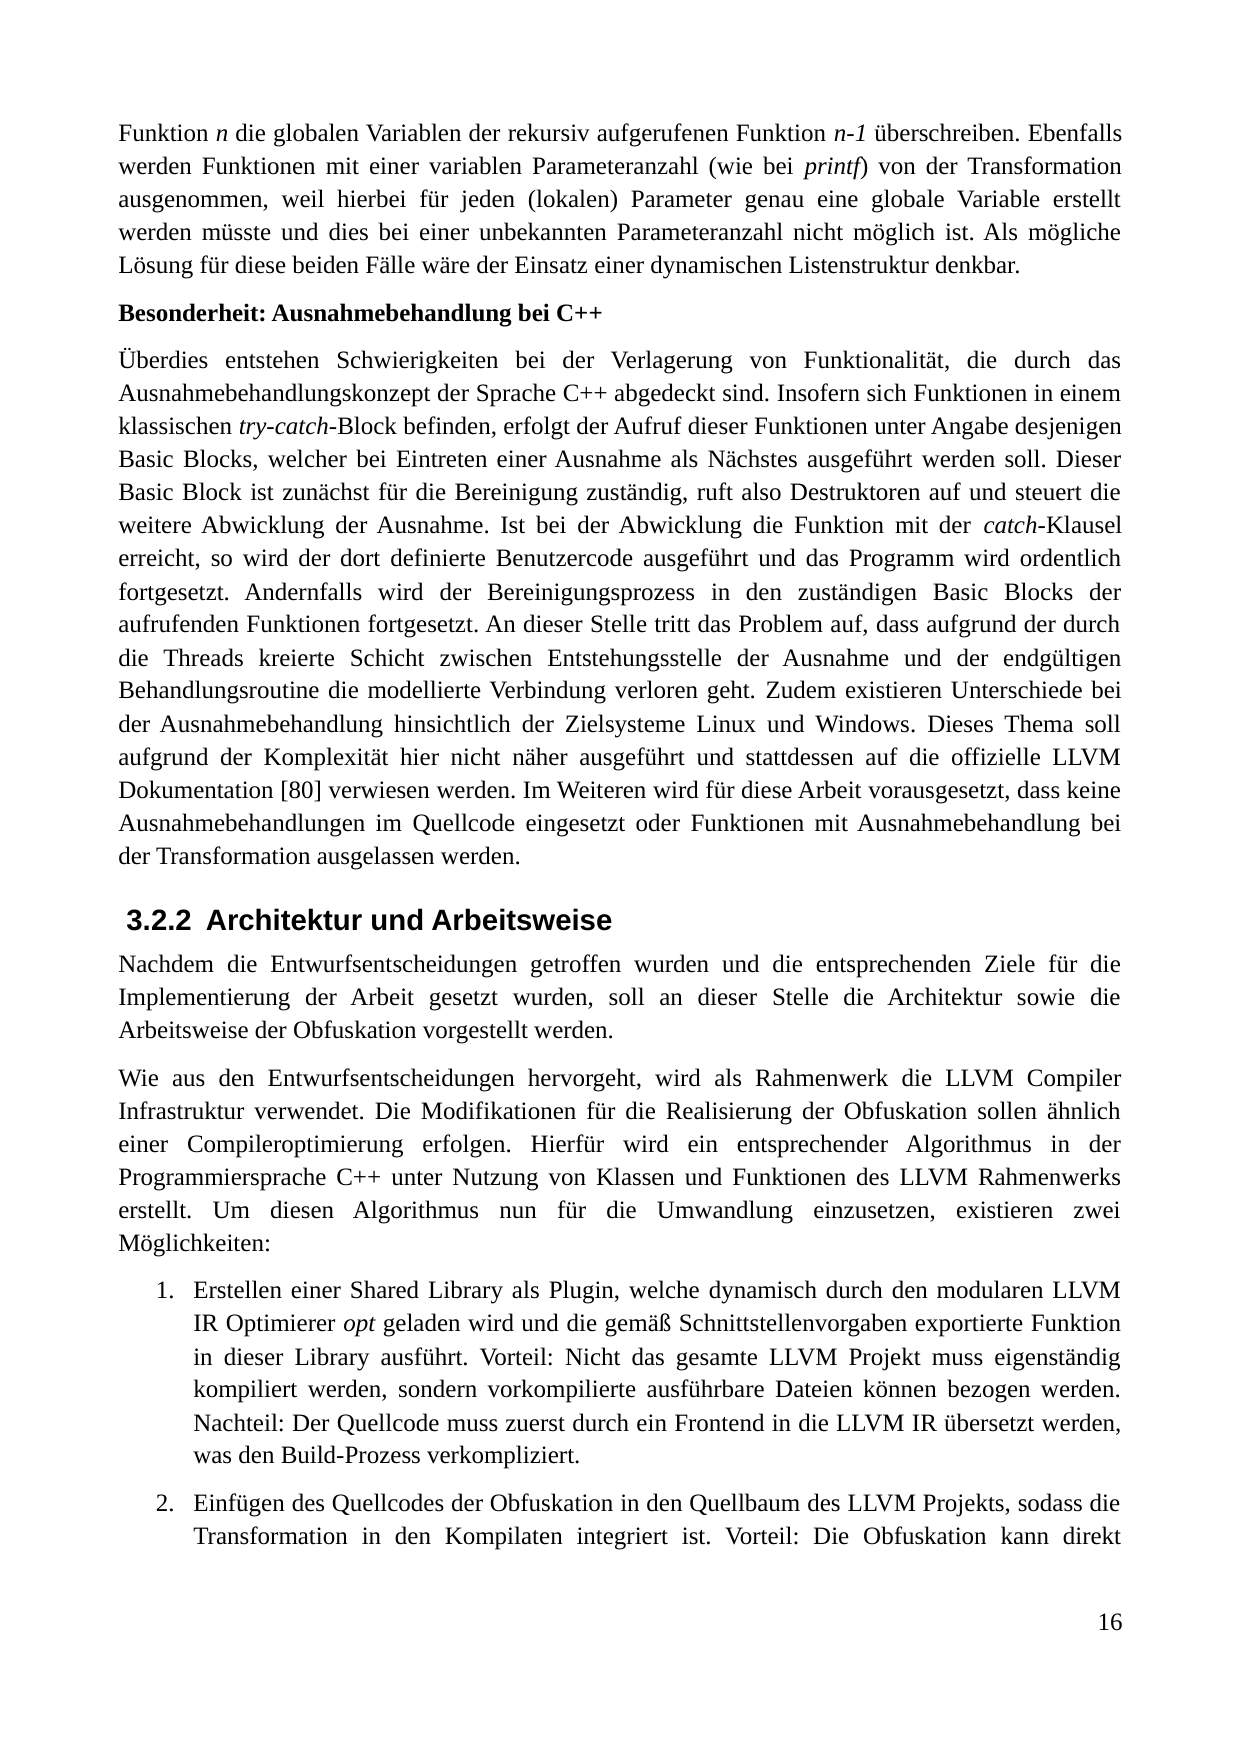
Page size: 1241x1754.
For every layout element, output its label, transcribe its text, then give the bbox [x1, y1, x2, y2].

text Nachdem die Entwurfsentscheidungen getroffen wurden und die entsprechenden Ziele für die Implementierung der Arbeit gesetzt wurden, soll an dieser Stelle die Architektur sowie die Arbeitsweise der Obfuskation vorgestellt werden. [118, 949, 1122, 1044]
text Überdies entstehen Schwierigkeiten bei der Verlagerung von Funktionalität, die durch das Ausnahmebehandlungskonzept der Sprache C++ abgedeckt sind. Insofern sich Funktionen in einem klassischen try-catch-Block befinden, erfolgt der Aufruf dieser Funktionen unter Angabe desjenigen Basic Blocks, welcher bei Eintreten einer Ausnahme als Nächstes ausgeführt werden soll. Dieser Basic Block ist zunächst für die Bereinigung zuständig, ruft also Destruktoren auf und steuert die weitere Abwicklung der Ausnahme. Ist bei der Abwicklung die Funktion mit der catch-Klausel erreicht, so wird der dort definierte Benutzercode ausgeführt und das Programm wird ordentlich fortgesetzt. Andernfalls wird der Bereinigungsprozess in den zuständigen Basic Blocks der aufrufenden Funktionen fortgesetzt. An dieser Stelle tritt das Problem auf, dass aufgrund der durch die Threads kreierte Schicht zwischen Entstehungsstelle der Ausnahme und der endgültigen Behandlungsroutine die modellierte Verbindung verloren geht. Zudem existieren Unterschiede bei der Ausnahmebehandlung hinsichtlich der Zielsysteme Linux und Windows. Dieses Thema soll aufgrund der Komplexität hier nicht näher ausgeführt und stattdessen auf die offizielle LLVM Dokumentation [80] verwiesen werden. Im Weiteren wird für diese Arbeit vorausgesetzt, dass keine Ausnahmebehandlungen im Quellcode eingesetzt oder Funktionen mit Ausnahmebehandlung bei der Transformation ausgelassen werden. [118, 345, 1122, 869]
text Funktion n die globalen Variablen der rekursiv aufgerufenen Funktion n-1 überschreiben. Ebenfalls werden Funktionen mit einer variablen Parameteranzahl (wie bei printf) von der Transformation ausgenommen, weil hierbei für jeden (lokalen) Parameter genau eine globale Variable erstellt werden müsste und dies bei einer unbekannten Parameteranzahl nicht möglich ist. Als mögliche Lösung für diese beiden Fälle wäre der Einsatz einer dynamischen Listenstruktur denkbar. [118, 118, 1122, 279]
text Wie aus den Entwurfsentscheidungen hervorgeht, wird als Rahmenwerk die LLVM Compiler Infrastruktur verwendet. Die Modifikationen für die Realisierung der Obfuskation sollen ähnlich einer Compileroptimierung erfolgen. Hierfür wird ein entsprechender Algorithmus in der Programmiersprache C++ unter Nutzung von Klassen und Funktionen des LLVM Rahmenwerks erstellt. Um diesen Algorithmus nun für die Umwandlung einzusetzen, existieren zwei Möglichkeiten: [118, 1063, 1122, 1257]
text Besonderheit: Ausnahmebehandlung bei C++ [118, 298, 1122, 327]
list Erstellen einer Shared Library als Plugin, welche dynamisch durch den modularen LLVM IR Optimierer opt geladen wird und die gemäß Schnittstellenvorgaben exportierte Funktion in dieser Library ausführt. Vorteil: Nicht das gesamte LLVM Projekt muss eigenständig kompiliert werden, sondern vorkompilierte ausführbare Dateien können bezogen werden. Nachteil: Der Quellcode muss zuerst durch ein Frontend in die LLVM IR übersetzt werden, was den Build-Prozess verkompliziert. [156, 1276, 1122, 1469]
list Einfügen des Quellcodes der Obfuskation in den Quellbaum des LLVM Projekts, sodass die Transformation in den Kompilaten integriert ist. Vorteil: Die Obfuskation kann direkt [156, 1488, 1122, 1550]
subtitle Architektur und Arbeitsweise [118, 903, 1122, 937]
